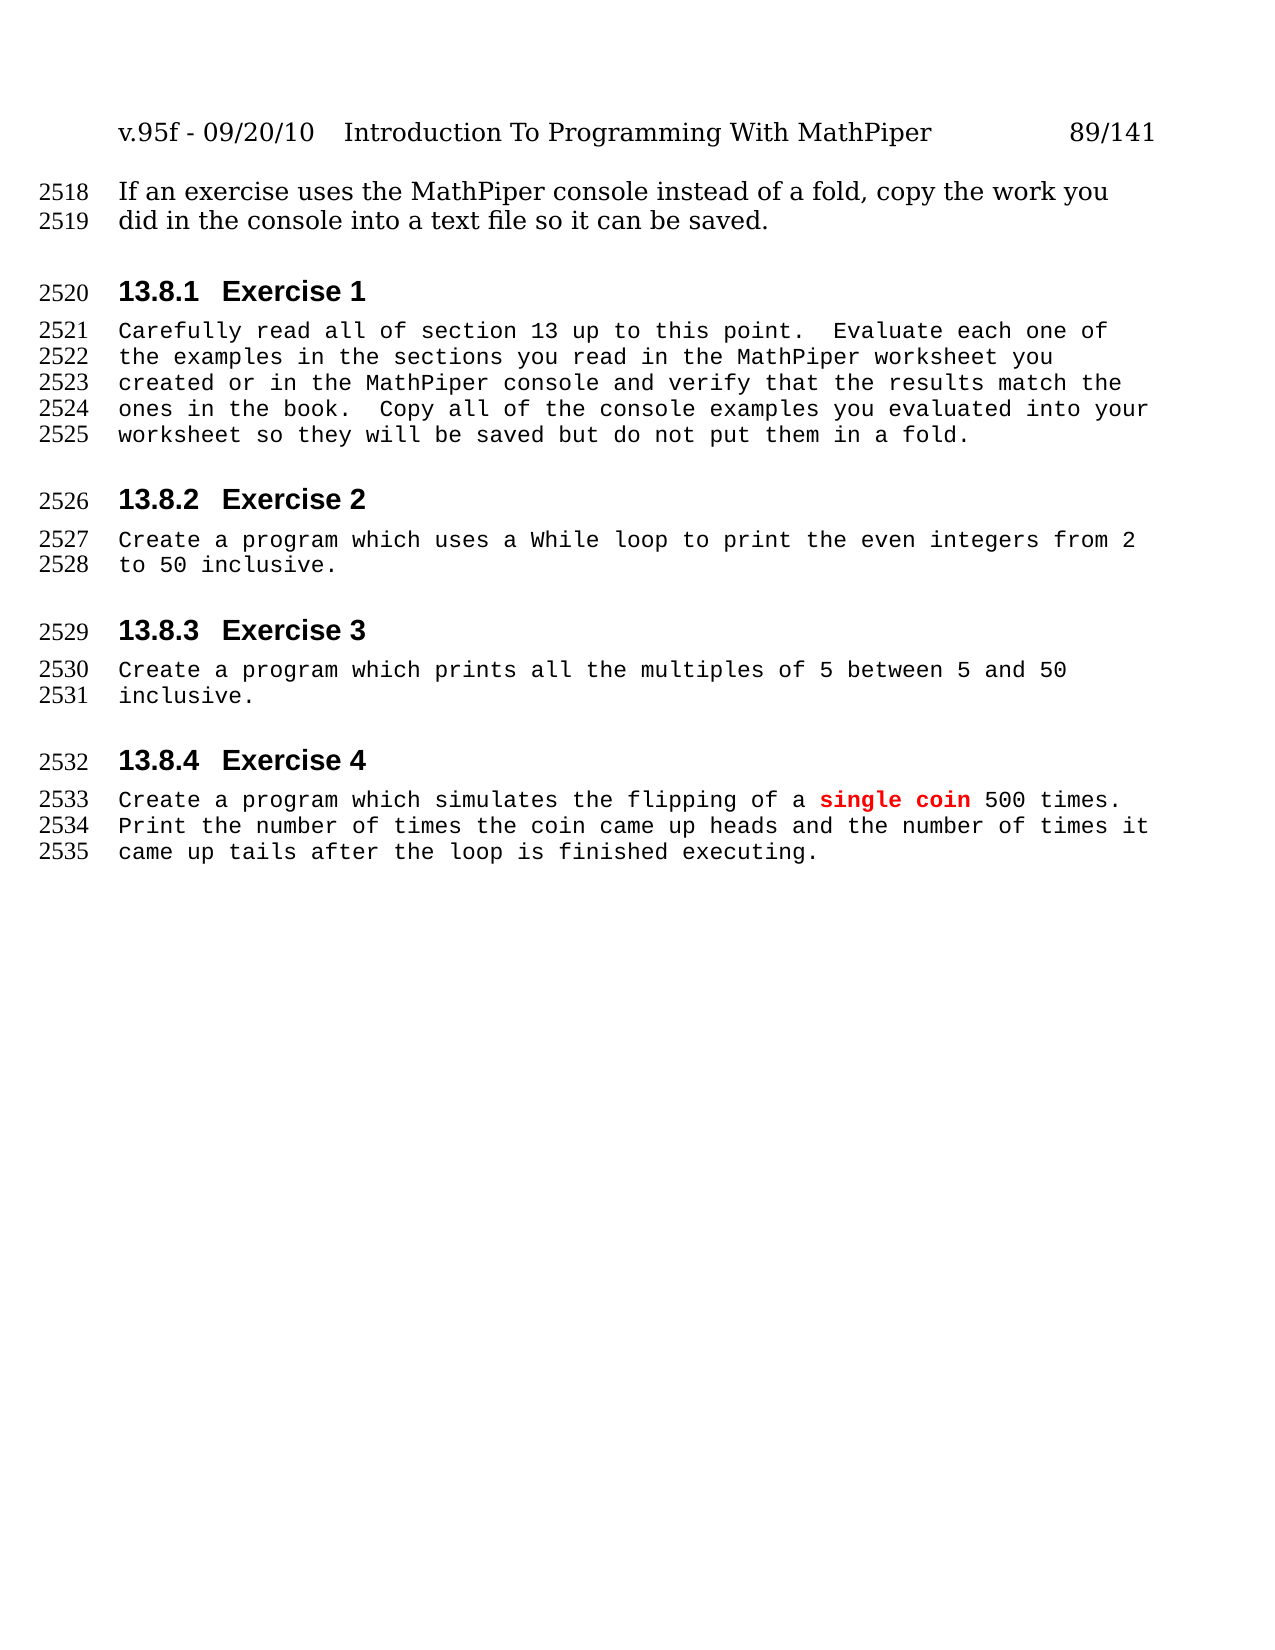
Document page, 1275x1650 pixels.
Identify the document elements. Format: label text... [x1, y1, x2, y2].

subtitle Exercise 3 [118, 613, 1157, 646]
subtitle Exercise 4 [118, 743, 1157, 777]
text Create a program which simulates the flipping of a single coin 500 times. Print the number of times the coin came up heads and the number of times it came up tails after the loop is finished executing. [118, 789, 1157, 867]
text If an exercise uses the MathPiper console instead of a fold, copy the work you did in the console into a text file so it can be saved. [118, 177, 1157, 235]
subtitle Exercise 2 [118, 482, 1157, 516]
text Carefully read all of section 13 up to this point. Evaluate each one of the examples in the sections you read in the MathPiper worksheet you created or in the MathPiper console and verify that the results match the ones in the book. Copy all of the console examples you evaluated into your worksheet so they will be saved but do not put them in a fold. [118, 320, 1157, 449]
text Create a program which uses a While loop to print the even integers from 2 to 50 inclusive. [118, 528, 1157, 580]
subtitle Exercise 1 [118, 274, 1157, 308]
text Create a program which prints all the multiples of 5 between 5 and 50 inclusive. [118, 658, 1157, 710]
